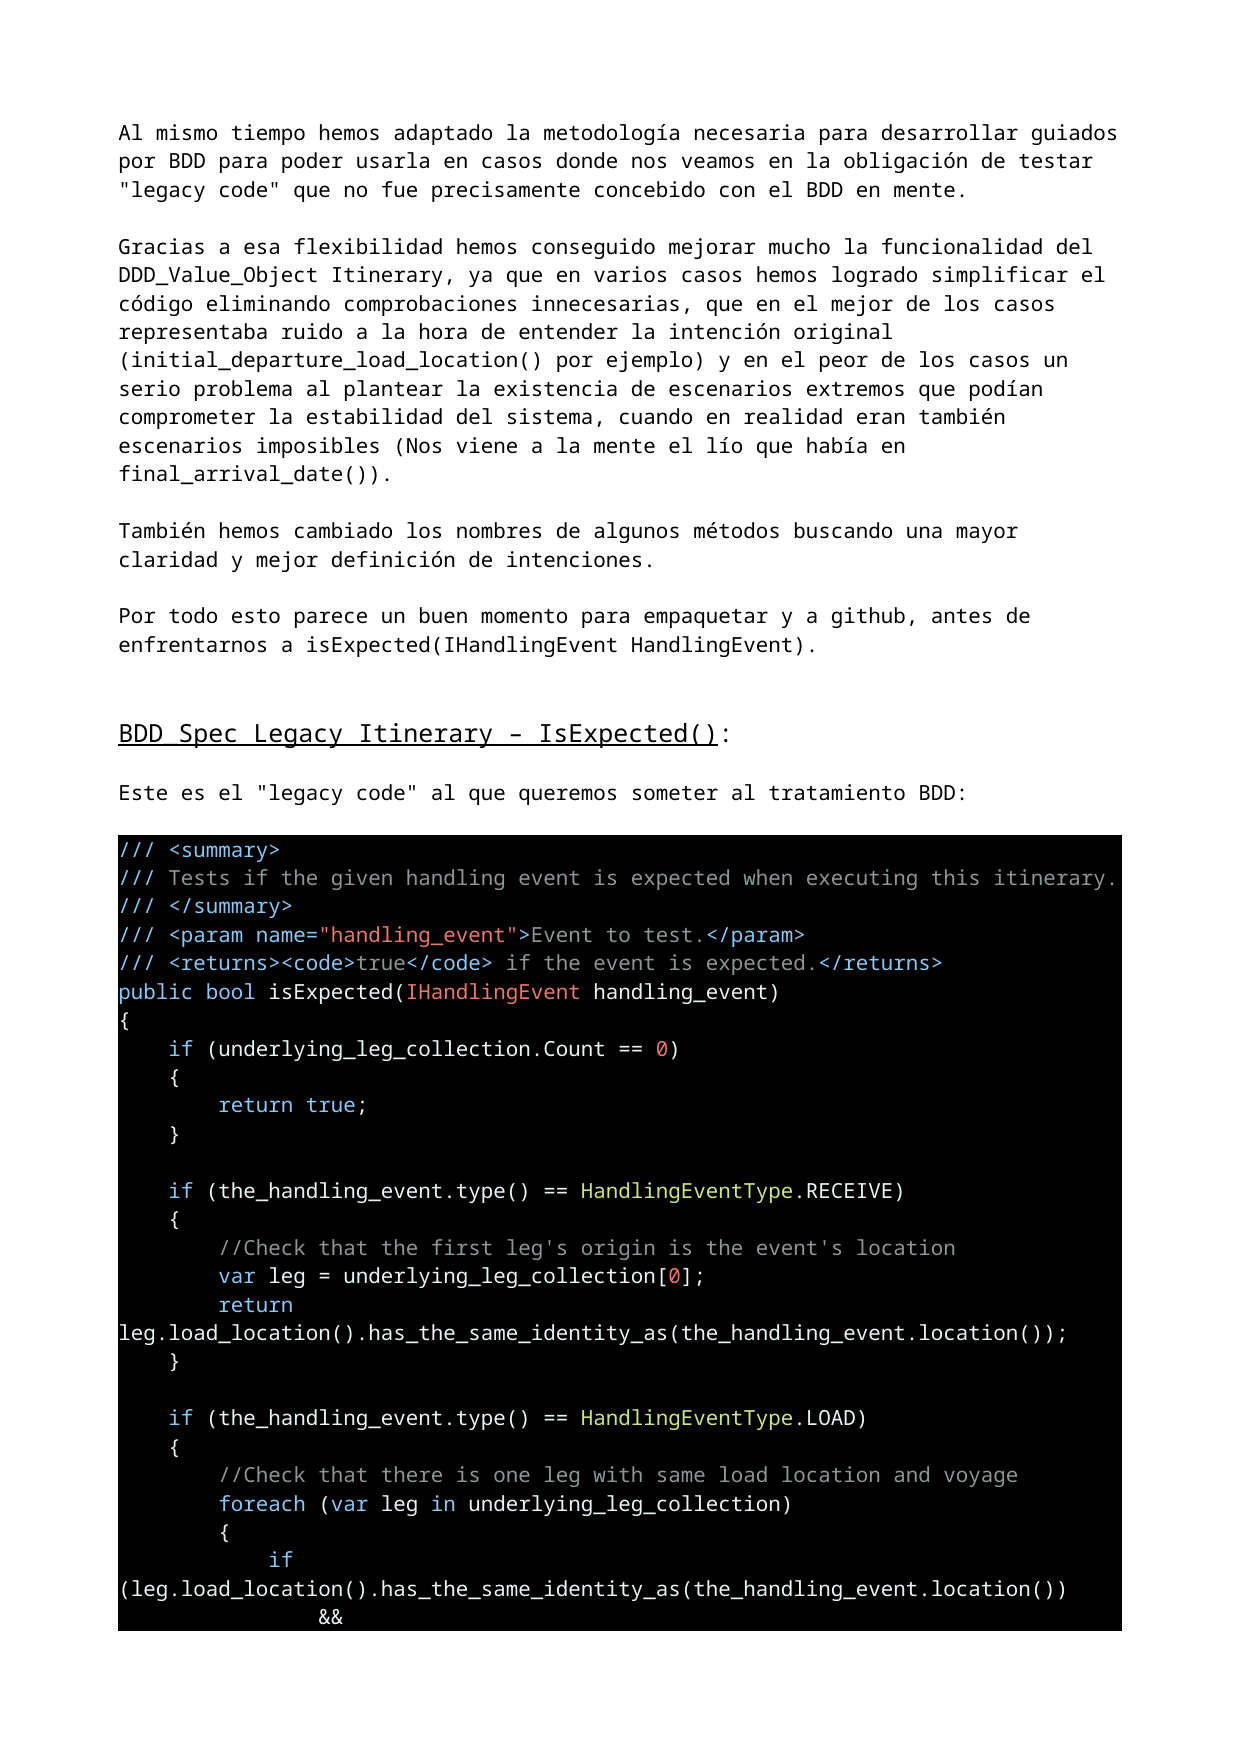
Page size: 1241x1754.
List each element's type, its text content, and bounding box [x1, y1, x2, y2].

text return true; [118, 1091, 1122, 1119]
text { [118, 1517, 1122, 1546]
text { [118, 1062, 1122, 1091]
text } [118, 1119, 1122, 1147]
text return leg.load_location().has_the_same_identity_as(the_handling_event.location()); [118, 1290, 1122, 1347]
text } [118, 1347, 1122, 1375]
text { [118, 1432, 1122, 1460]
text if (the_handling_event.type() == HandlingEventType.LOAD) [118, 1403, 1122, 1432]
text /// <param name="handling_event">Event to test.</param> [118, 920, 1122, 948]
text foreach (var leg in underlying_leg_collection) [118, 1489, 1122, 1517]
text /// </summary> [118, 892, 1122, 920]
text Gracias a esa flexibilidad hemos conseguido mejorar mucho la funcionalidad del DDD_Value_Object Itinerary, ya que en varios casos hemos logrado simplificar el código eliminando comprobaciones innecesarias, que en el mejor de los casos representaba ruido a la hora de entender la intención original (initial_departure_load_location() por ejemplo) y en el peor de los casos un serio problema al plantear la existencia de escenarios extremos que podían comprometer la estabilidad del sistema, cuando en realidad eran también escenarios imposibles (Nos viene a la mente el lío que había en final_arrival_date()). [118, 232, 1122, 488]
text { [118, 1005, 1122, 1034]
text //Check that the first leg's origin is the event's location [118, 1233, 1122, 1261]
text if (underlying_leg_collection.Count == 0) [118, 1034, 1122, 1062]
text { [118, 1204, 1122, 1233]
text También hemos cambiado los nombres de algunos métodos buscando una mayor claridad y mejor definición de intenciones. [118, 516, 1122, 573]
text if (the_handling_event.type() == HandlingEventType.RECEIVE) [118, 1176, 1122, 1204]
text var leg = underlying_leg_collection[0]; [118, 1261, 1122, 1290]
text BDD_Spec Legacy Itinerary – IsExpected(): [118, 715, 1122, 749]
text /// <returns><code>true</code> if the event is expected.</returns> [118, 948, 1122, 977]
text //Check that there is one leg with same load location and voyage [118, 1460, 1122, 1489]
text Al mismo tiempo hemos adaptado la metodología necesaria para desarrollar guiados por BDD para poder usarla en casos donde nos veamos en la obligación de testar "legacy code" que no fue precisamente concebido con el BDD en mente. [118, 118, 1122, 203]
text Este es el "legacy code" al que queremos someter al tratamiento BDD: [118, 778, 1122, 806]
text public bool isExpected(IHandlingEvent handling_event) [118, 977, 1122, 1005]
text /// Tests if the given handling event is expected when executing this itinerary. [118, 863, 1122, 892]
text if (leg.load_location().has_the_same_identity_as(the_handling_event.location()) [118, 1546, 1122, 1602]
text Por todo esto parece un buen momento para empaquetar y a github, antes de enfrentarnos a isExpected(IHandlingEvent HandlingEvent). [118, 602, 1122, 658]
text && [118, 1602, 1122, 1631]
text /// <summary> [118, 835, 1122, 863]
